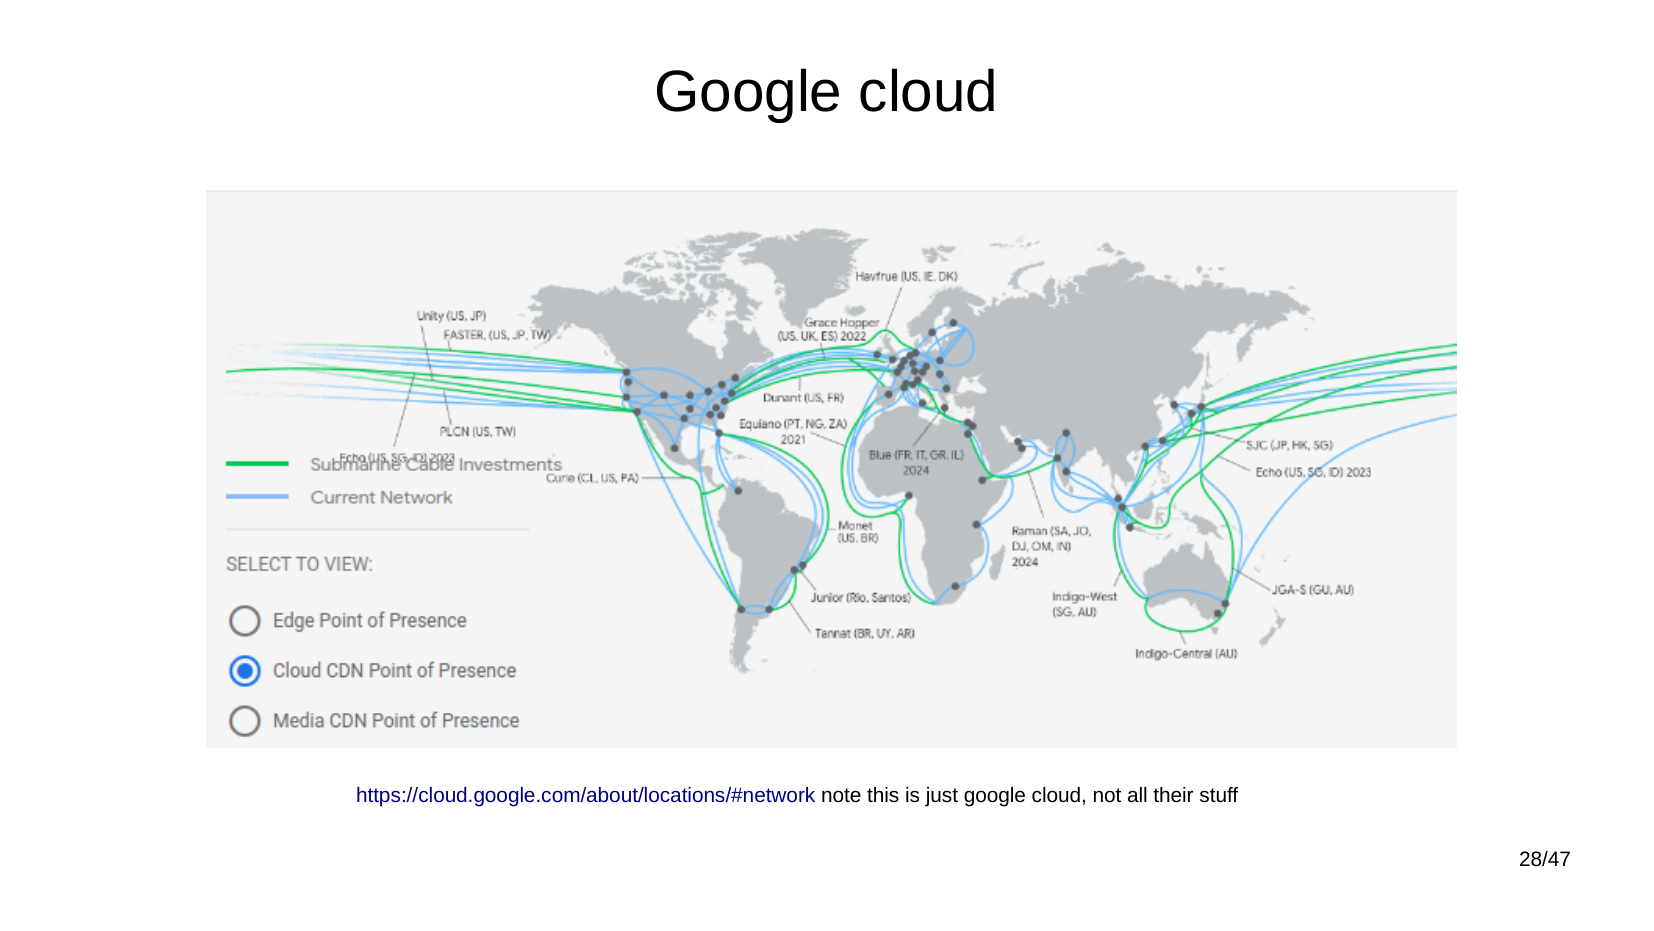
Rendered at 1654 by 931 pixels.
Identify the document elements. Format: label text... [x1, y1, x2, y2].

title Google cloud [82, 13, 1571, 169]
picture [206, 186, 1457, 748]
text_box https://cloud.google.com/about/locations/#network note this is just google cloud, not all their stuff [341, 776, 1313, 839]
